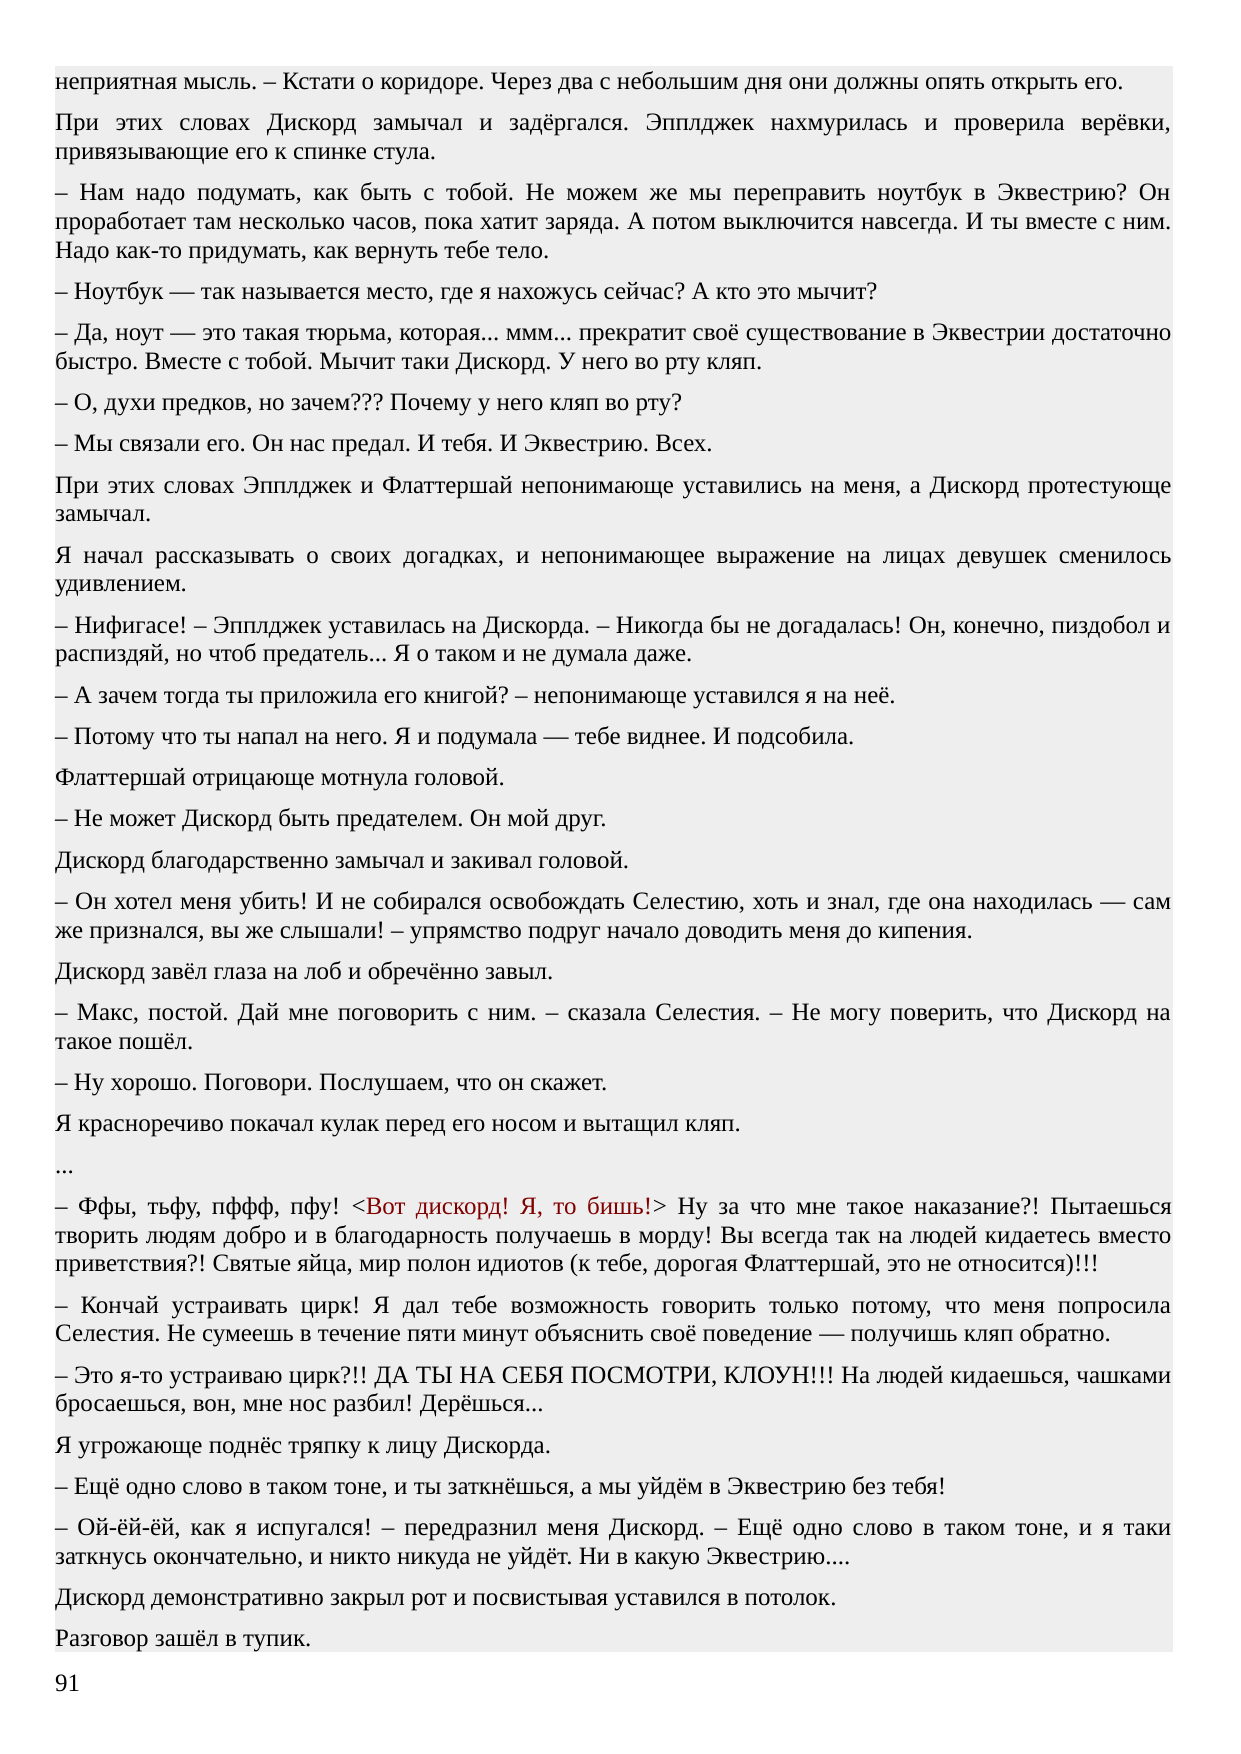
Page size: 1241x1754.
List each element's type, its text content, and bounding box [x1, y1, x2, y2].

text Дискорд благодарственно замычал и закивал головой. [55, 845, 1173, 873]
text – Это я-то устраиваю цирк?!! ДА ТЫ НА СЕБЯ ПОСМОТРИ, КЛОУН!!! На людей кидаешься, чашками бросаешься, вон, мне нос разбил! Дерёшься... [55, 1360, 1173, 1417]
text ... [55, 1150, 1173, 1178]
text – А зачем тогда ты приложила его книгой? – непонимающе уставился я на неё. [55, 680, 1173, 708]
text – Нам надо подумать, как быть с тобой. Не можем же мы переправить ноутбук в Эквестрию? Он проработает там несколько часов, пока хатит заряда. А потом выключится навсегда. И ты вместе с ним. Надо как-то придумать, как вернуть тебе тело. [55, 177, 1173, 263]
text – Ещё одно слово в таком тоне, и ты заткнёшься, а мы уйдём в Эквестрию без тебя! [55, 1471, 1173, 1500]
text При этих словах Эпплджек и Флаттершай непонимающе уставились на меня, а Дискорд протестующе замычал. [55, 470, 1173, 527]
text – Потому что ты напал на него. Я и подумала — тебе виднее. И подсобила. [55, 721, 1173, 750]
text Дискорд завёл глаза на лоб и обречённо завыл. [55, 956, 1173, 985]
text неприятная мысль. – Кстати о коридоре. Через два с небольшим дня они должны опять открыть его. [55, 66, 1173, 95]
text Разговор зашёл в тупик. [55, 1623, 1173, 1652]
text Я красноречиво покачал кулак перед его носом и вытащил кляп. [55, 1108, 1173, 1137]
text – Нифигасе! – Эпплджек уставилась на Дискорда. – Никогда бы не догадалась! Он, конечно, пиздобол и распиздяй, но чтоб предатель... Я о таком и не думала даже. [55, 610, 1173, 667]
text Флаттершай отрицающе мотнула головой. [55, 762, 1173, 791]
text – Не может Дискорд быть предателем. Он мой друг. [55, 803, 1173, 832]
text Я начал рассказывать о своих догадках, и непонимающее выражение на лицах девушек сменилось удивлением. [55, 540, 1173, 597]
text – Ну хорошо. Поговори. Послушаем, что он скажет. [55, 1067, 1173, 1096]
text – Да, ноут — это такая тюрьма, которая... ммм... прекратит своё существование в Эквестрии достаточно быстро. Вместе с тобой. Мычит таки Дискорд. У него во рту кляп. [55, 317, 1173, 375]
text При этих словах Дискорд замычал и задёргался. Эпплджек нахмурилась и проверила верёвки, привязывающие его к спинке стула. [55, 107, 1173, 165]
text – Кончай устраивать цирк! Я дал тебе возможность говорить только потому, что меня попросила Селестия. Не сумеешь в течение пяти минут объяснить своё поведение — получишь кляп обратно. [55, 1290, 1173, 1347]
text – Он хотел меня убить! И не собирался освобождать Селестию, хоть и знал, где она находилась — сам же признался, вы же слышали! – упрямство подруг начало доводить меня до кипения. [55, 886, 1173, 943]
text – Ой-ёй-ёй, как я испугался! – передразнил меня Дискорд. – Ещё одно слово в таком тоне, и я таки заткнусь окончательно, и никто никуда не уйдёт. Ни в какую Эквестрию.... [55, 1512, 1173, 1570]
text – Макс, постой. Дай мне поговорить с ним. – сказала Селестия. – Не могу поверить, что Дискорд на такое пошёл. [55, 997, 1173, 1055]
text – О, духи предков, но зачем??? Почему у него кляп во рту? [55, 387, 1173, 416]
text – Ффы, тьфу, пффф, пфу! <Вот дискорд! Я, то бишь!> Ну за что мне такое наказание?! Пытаешься творить людям добро и в благодарность получаешь в морду! Вы всегда так на людей кидаетесь вместо приветствия?! Святые яйца, мир полон идиотов (к тебе, дорогая Флаттершай, это не относится)!!! [55, 1191, 1173, 1277]
text Я угрожающе поднёс тряпку к лицу Дискорда. [55, 1430, 1173, 1458]
text Дискорд демонстративно закрыл рот и посвистывая уставился в потолок. [55, 1582, 1173, 1611]
text – Мы связали его. Он нас предал. И тебя. И Эквестрию. Всех. [55, 428, 1173, 457]
text – Ноутбук — так называется место, где я нахожусь сейчас? А кто это мычит? [55, 276, 1173, 305]
